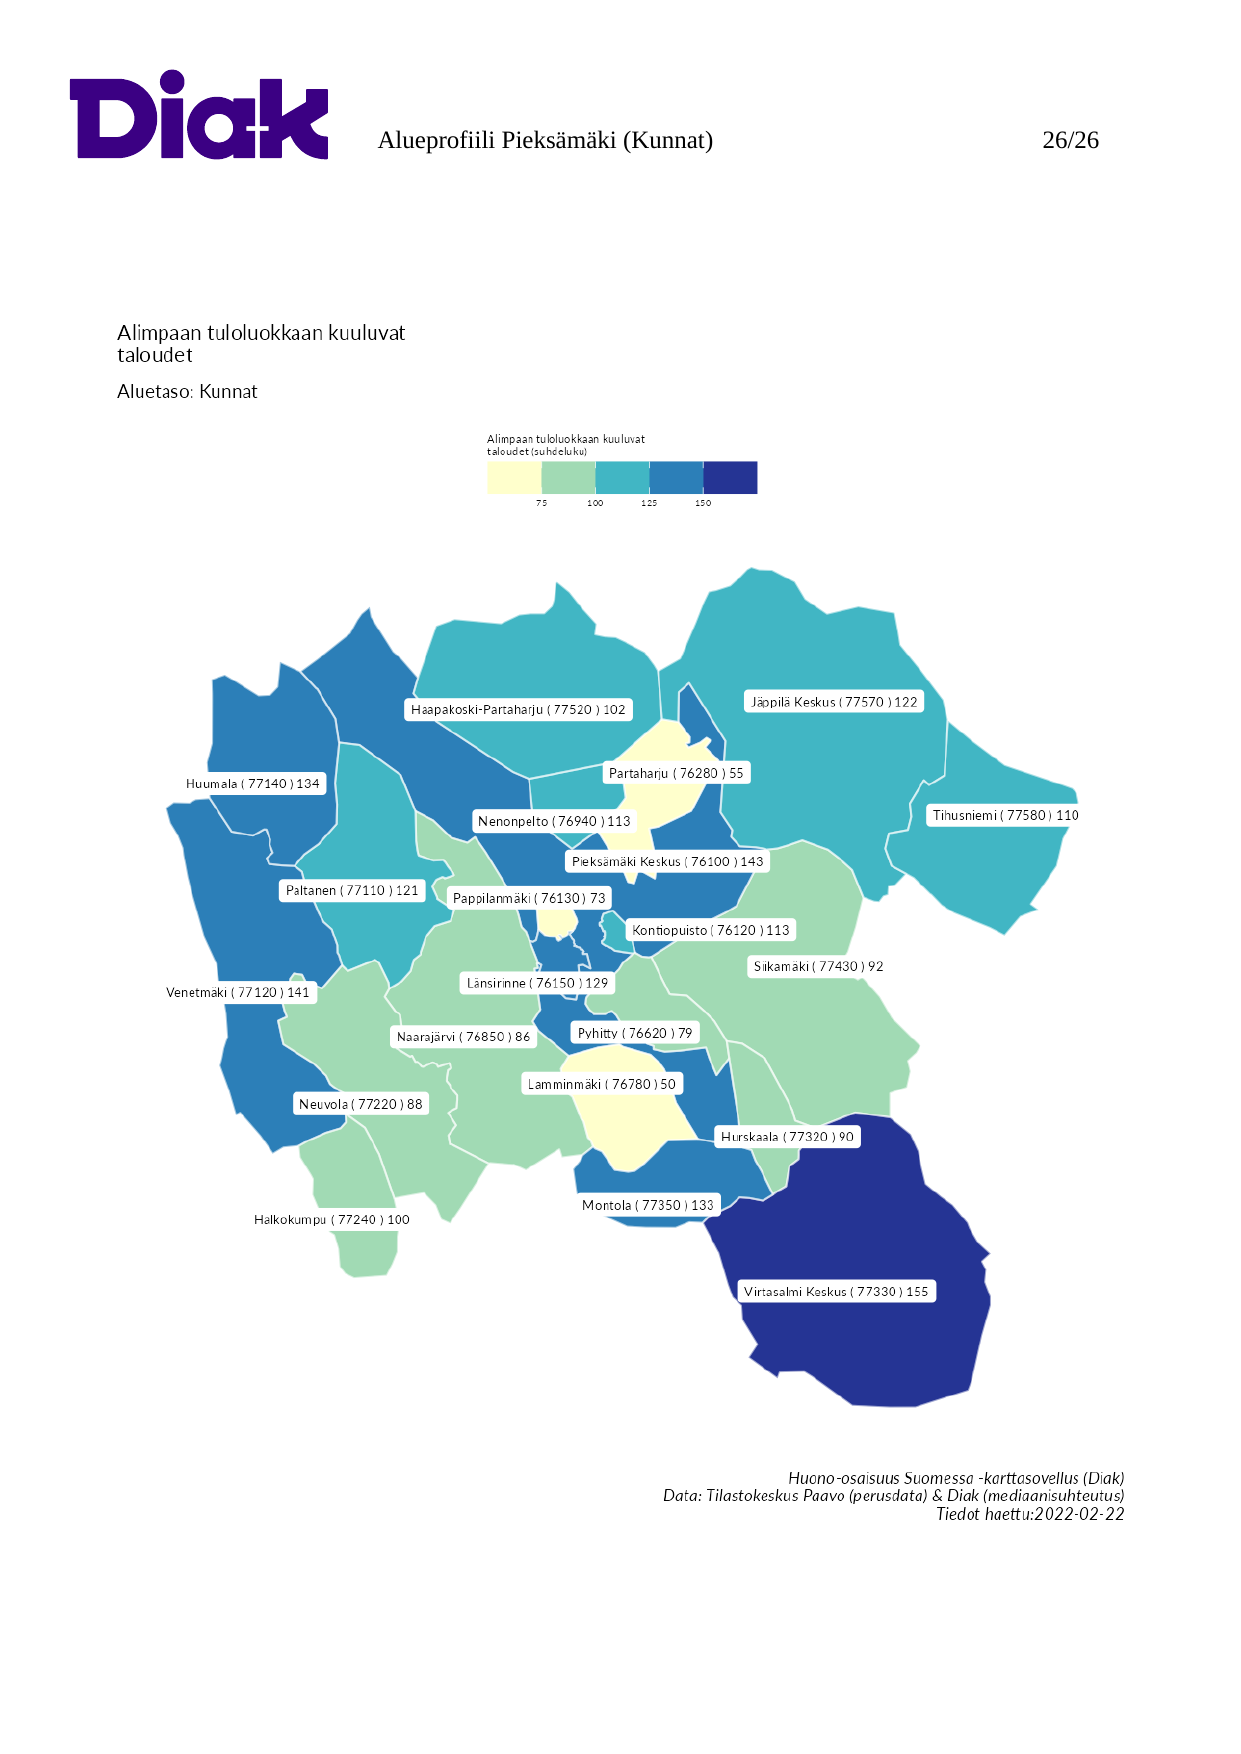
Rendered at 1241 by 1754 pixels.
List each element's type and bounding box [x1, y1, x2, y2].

picture [61, 196, 1179, 1651]
